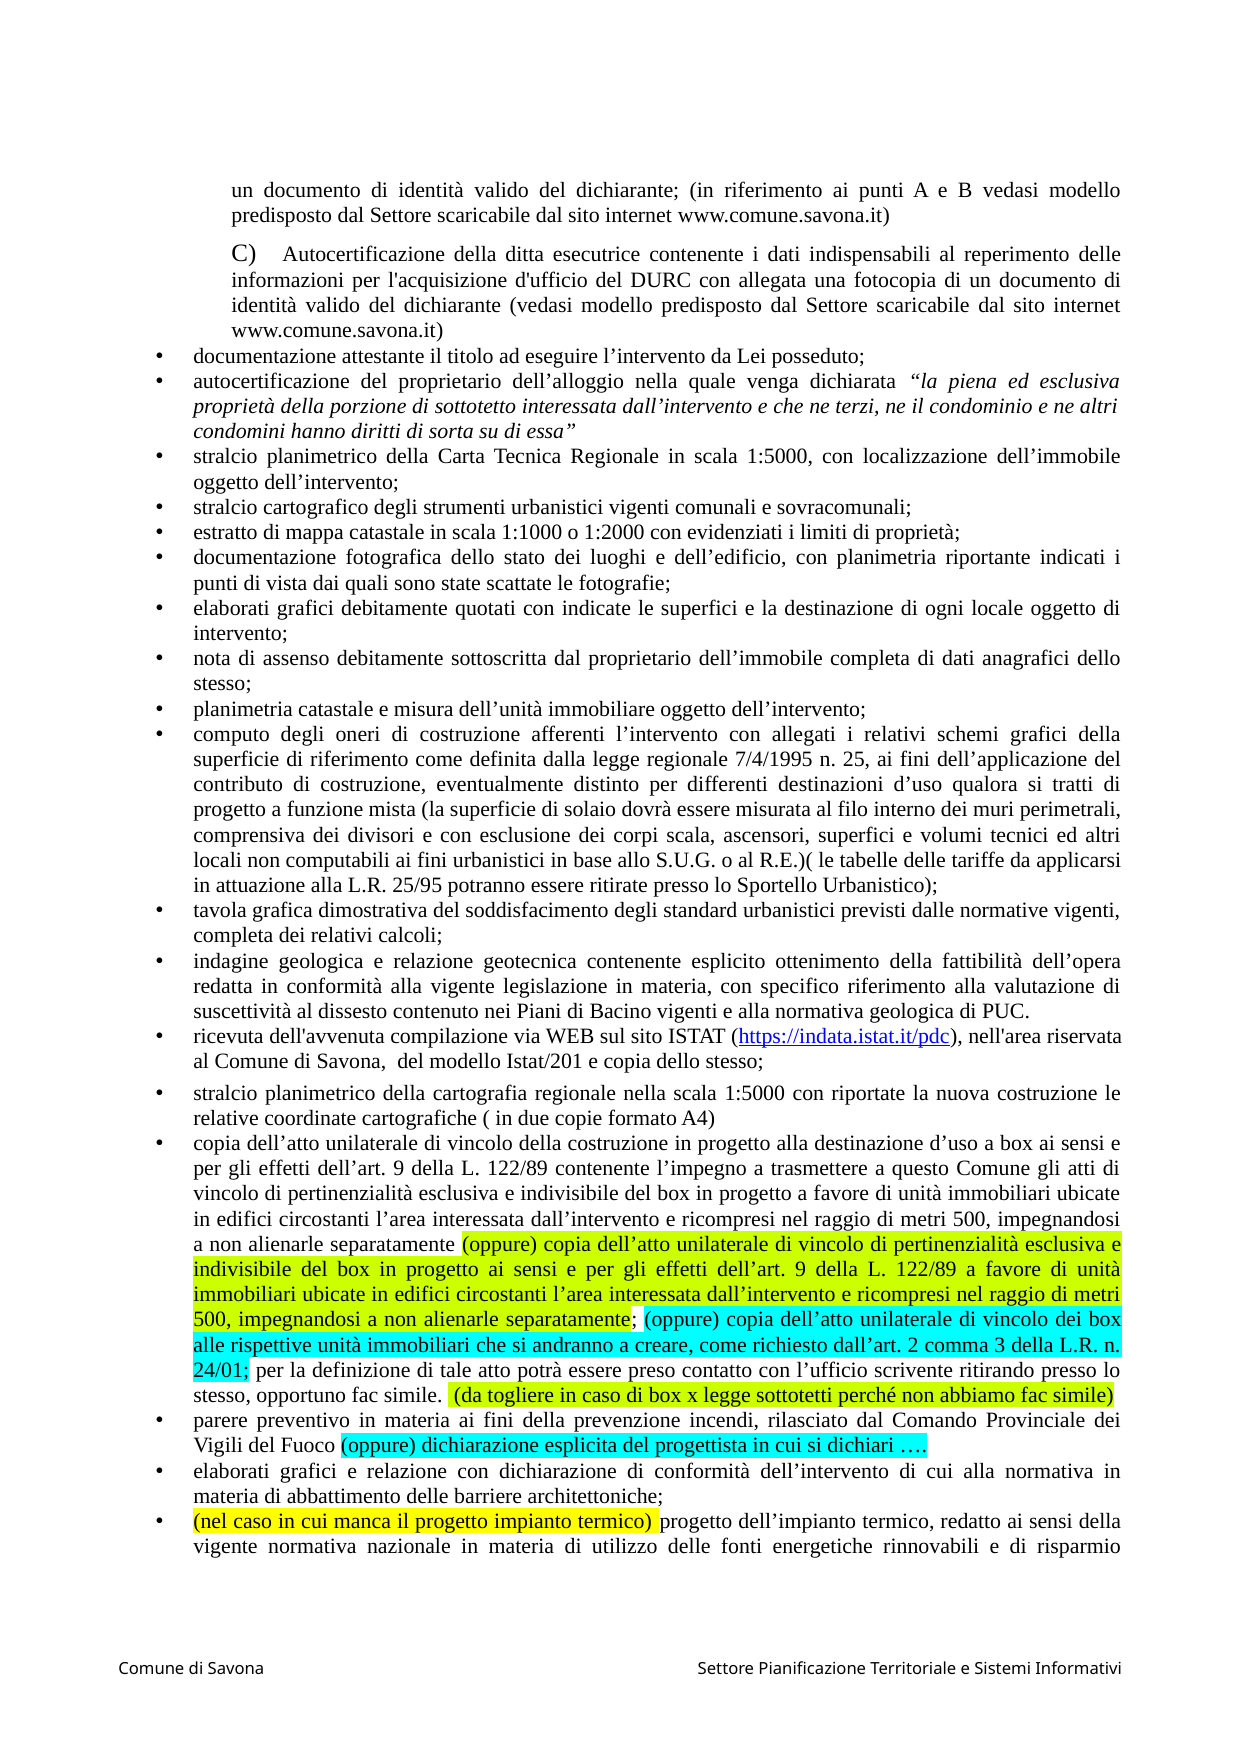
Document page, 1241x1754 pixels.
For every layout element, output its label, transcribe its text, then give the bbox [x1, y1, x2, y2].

list documentazione fotografica dello stato dei luoghi e dell’edificio, con planimetria riportante indicati i punti di vista dai quali sono state scattate le fotografie; [156, 544, 1122, 595]
list documentazione attestante il titolo ad eseguire l’intervento da Lei posseduto; [156, 343, 1122, 368]
list planimetria catastale e misura dell’unità immobiliare oggetto dell’intervento; [156, 696, 1122, 721]
list autocertificazione del proprietario dell’alloggio nella quale venga dichiarata “la piena ed esclusiva proprietà della porzione di sottotetto interessata dall’intervento e che ne terzi, ne il condominio e ne altri condomini hanno diritti di sorta su di essa” [156, 368, 1122, 443]
list elaborati grafici debitamente quotati con indicate le superfici e la destinazione di ogni locale oggetto di intervento; [156, 595, 1122, 645]
list nota di assenso debitamente sottoscritta dal proprietario dell’immobile completa di dati anagrafici dello stesso; [156, 645, 1122, 696]
list elaborati grafici e relazione con dichiarazione di conformità dell’intervento di cui alla normativa in materia di abbattimento delle barriere architettoniche; [156, 1458, 1122, 1508]
list stralcio planimetrico della cartografia regionale nella scala 1:5000 con riportate la nuova costruzione le relative coordinate cartografiche ( in due copie formato A4) [156, 1079, 1122, 1130]
list parere preventivo in materia ai fini della prevenzione incendi, rilasciato dal Comando Provinciale dei Vigili del Fuoco (oppure) dichiarazione esplicita del progettista in cui si dichiari …. [156, 1407, 1122, 1458]
list tavola grafica dimostrativa del soddisfacimento degli standard urbanistici previsti dalle normative vigenti, completa dei relativi calcoli; [156, 897, 1122, 948]
list computo degli oneri di costruzione afferenti l’intervento con allegati i relativi schemi grafici della superficie di riferimento come definita dalla legge regionale 7/4/1995 n. 25, ai fini dell’applicazione del contributo di costruzione, eventualmente distinto per differenti destinazioni d’uso qualora si tratti di progetto a funzione mista (la superficie di solaio dovrà essere misurata al filo interno dei muri perimetrali, comprensiva dei divisori e con esclusione dei corpi scala, ascensori, superfici e volumi tecnici ed altri locali non computabili ai fini urbanistici in base allo S.U.G. o al R.E.)( le tabelle delle tariffe da applicarsi in attuazione alla L.R. 25/95 potranno essere ritirate presso lo Sportello Urbanistico); [156, 721, 1122, 897]
list stralcio planimetrico della Carta Tecnica Regionale in scala 1:5000, con localizzazione dell’immobile oggetto dell’intervento; [156, 443, 1122, 494]
list stralcio cartografico degli strumenti urbanistici vigenti comunali e sovracomunali; [156, 494, 1122, 519]
list estratto di mappa catastale in scala 1:1000 o 1:2000 con evidenziati i limiti di proprietà; [156, 519, 1122, 544]
list (nel caso in cui manca il progetto impianto termico) progetto dell’impianto termico, redatto ai sensi della vigente normativa nazionale in materia di utilizzo delle fonti energetiche rinnovabili e di risparmio [156, 1508, 1122, 1558]
list indagine geologica e relazione geotecnica contenente esplicito ottenimento della fattibilità dell’opera redatta in conformità alla vigente legislazione in materia, con specifico riferimento alla valutazione di suscettività al dissesto contenuto nei Piani di Bacino vigenti e alla normativa geologica di PUC. [156, 948, 1122, 1023]
list un documento di identità valido del dichiarante; (in riferimento ai punti A e B vedasi modello predisposto dal Settore scaricabile dal sito internet www.comune.savona.it) [231, 177, 1122, 228]
list copia dell’atto unilaterale di vincolo della costruzione in progetto alla destinazione d’uso a box ai sensi e per gli effetti dell’art. 9 della L. 122/89 contenente l’impegno a trasmettere a questo Comune gli atti di vincolo di pertinenzialità esclusiva e indivisibile del box in progetto a favore di unità immobiliari ubicate in edifici circostanti l’area interessata dall’intervento e ricompresi nel raggio di metri 500, impegnandosi a non alienarle separatamente (oppure) copia dell’atto unilaterale di vincolo di pertinenzialità esclusiva e indivisibile del box in progetto ai sensi e per gli effetti dell’art. 9 della L. 122/89 a favore di unità immobiliari ubicate in edifici circostanti l’area interessata dall’intervento e ricompresi nel raggio di metri 500, impegnandosi a non alienarle separatamente; (oppure) copia dell’atto unilaterale di vincolo dei box alle rispettive unità immobiliari che si andranno a creare, come richiesto dall’art. 2 comma 3 della L.R. n. 24/01; per la definizione di tale atto potrà essere preso contatto con l’ufficio scrivente ritirando presso lo stesso, opportuno fac simile. (da togliere in caso di box x legge sottotetti perché non abbiamo fac simile) [156, 1130, 1122, 1407]
list Autocertificazione della ditta esecutrice contenente i dati indispensabili al reperimento delle informazioni per l'acquisizione d'ufficio del DURC con allegata una fotocopia di un documento di identità valido del dichiarante (vedasi modello predisposto dal Settore scaricabile dal sito internet www.comune.savona.it) [231, 238, 1122, 343]
list ricevuta dell'avvenuta compilazione via WEB sul sito ISTAT (https://indata.istat.it/pdc), nell'area riservata al Comune di Savona, del modello Istat/201 e copia dello stesso; [156, 1023, 1122, 1074]
